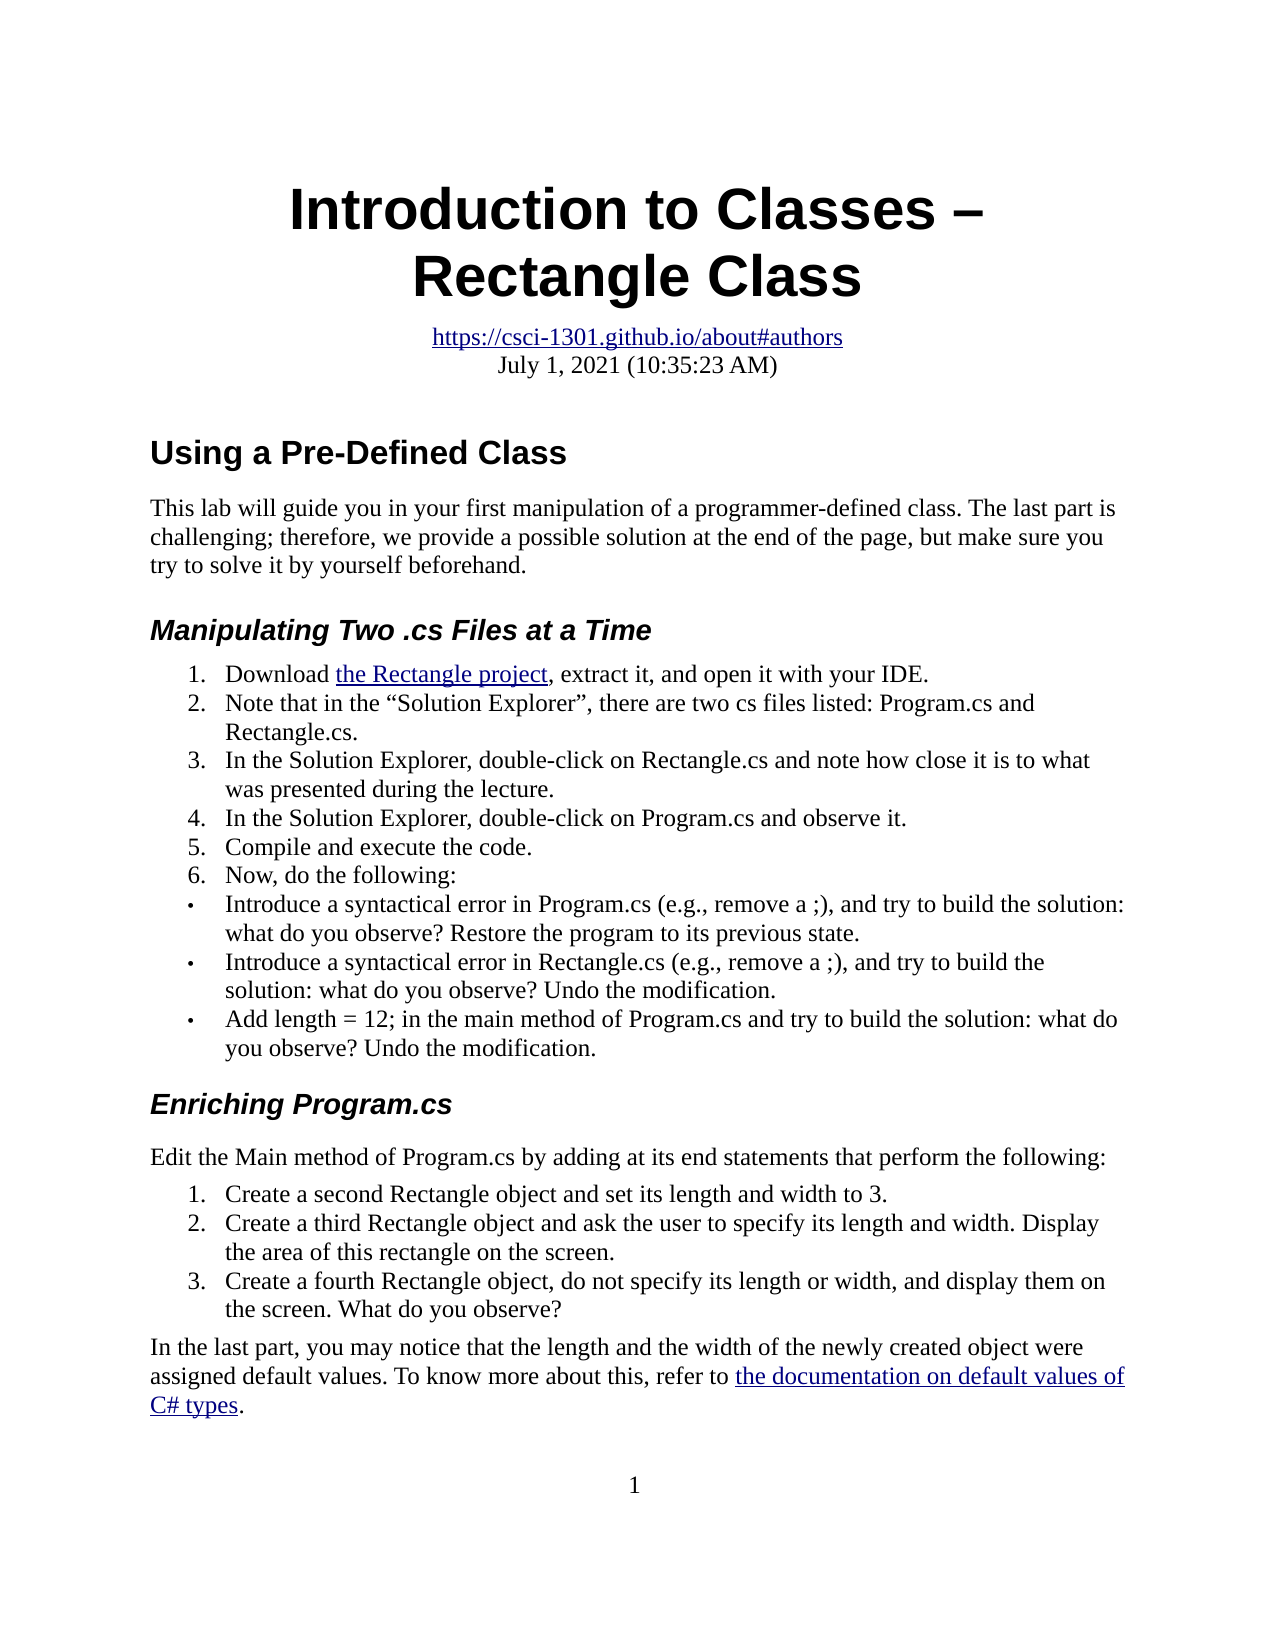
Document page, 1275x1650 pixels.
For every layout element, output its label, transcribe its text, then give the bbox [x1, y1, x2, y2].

list In the Solution Explorer, double-click on Rectangle.cs and note how close it is to what was presented during the lecture. [187, 746, 1125, 803]
list Add length = 12; in the main method of Program.cs and try to build the solution: what do you observe? Undo the modification. [187, 1004, 1125, 1062]
text July 1, 2021 (10:35:23 AM) [150, 350, 1125, 379]
subtitle Manipulating Two .cs Files at a Time [150, 613, 1125, 647]
list Create a fourth Rectangle object, do not specify its length or width, and display them on the screen. What do you observe? [187, 1266, 1125, 1323]
text Edit the Main method of Program.cs by adding at its end statements that perform the following: [150, 1142, 1125, 1171]
list Note that in the “Solution Explorer”, there are two cs files listed: Program.cs and Rectangle.cs. [187, 688, 1125, 746]
list Now, do the following: [187, 861, 1125, 889]
list Download the Rectangle project, extract it, and open it with your IDE. [187, 659, 1125, 688]
subtitle Enriching Program.cs [150, 1087, 1125, 1120]
text https://csci-1301.github.io/about#authors [150, 322, 1125, 350]
list In the Solution Explorer, double-click on Program.cs and observe it. [187, 803, 1125, 832]
list Create a third Rectangle object and ask the user to specify its length and width. Display the area of this rectangle on the screen. [187, 1208, 1125, 1266]
list Compile and execute the code. [187, 832, 1125, 861]
title Introduction to Classes – Rectangle Class [150, 175, 1125, 309]
list Create a second Rectangle object and set its length and width to 3. [187, 1179, 1125, 1208]
text In the last part, you may notice that the length and the width of the newly created object were assigned default values. To know more about this, refer to the documentation on default values of C# types. [150, 1332, 1125, 1418]
text This lab will guide you in your first manipulation of a programmer-defined class. The last part is challenging; therefore, we provide a possible solution at the end of the page, but make sure you try to solve it by yourself beforehand. [150, 493, 1125, 579]
list Introduce a syntactical error in Program.cs (e.g., remove a ;), and try to build the solution: what do you observe? Restore the program to its previous state. [187, 889, 1125, 947]
subtitle Using a Pre-Defined Class [150, 433, 1125, 472]
list Introduce a syntactical error in Rectangle.cs (e.g., remove a ;), and try to build the solution: what do you observe? Undo the modification. [187, 947, 1125, 1004]
